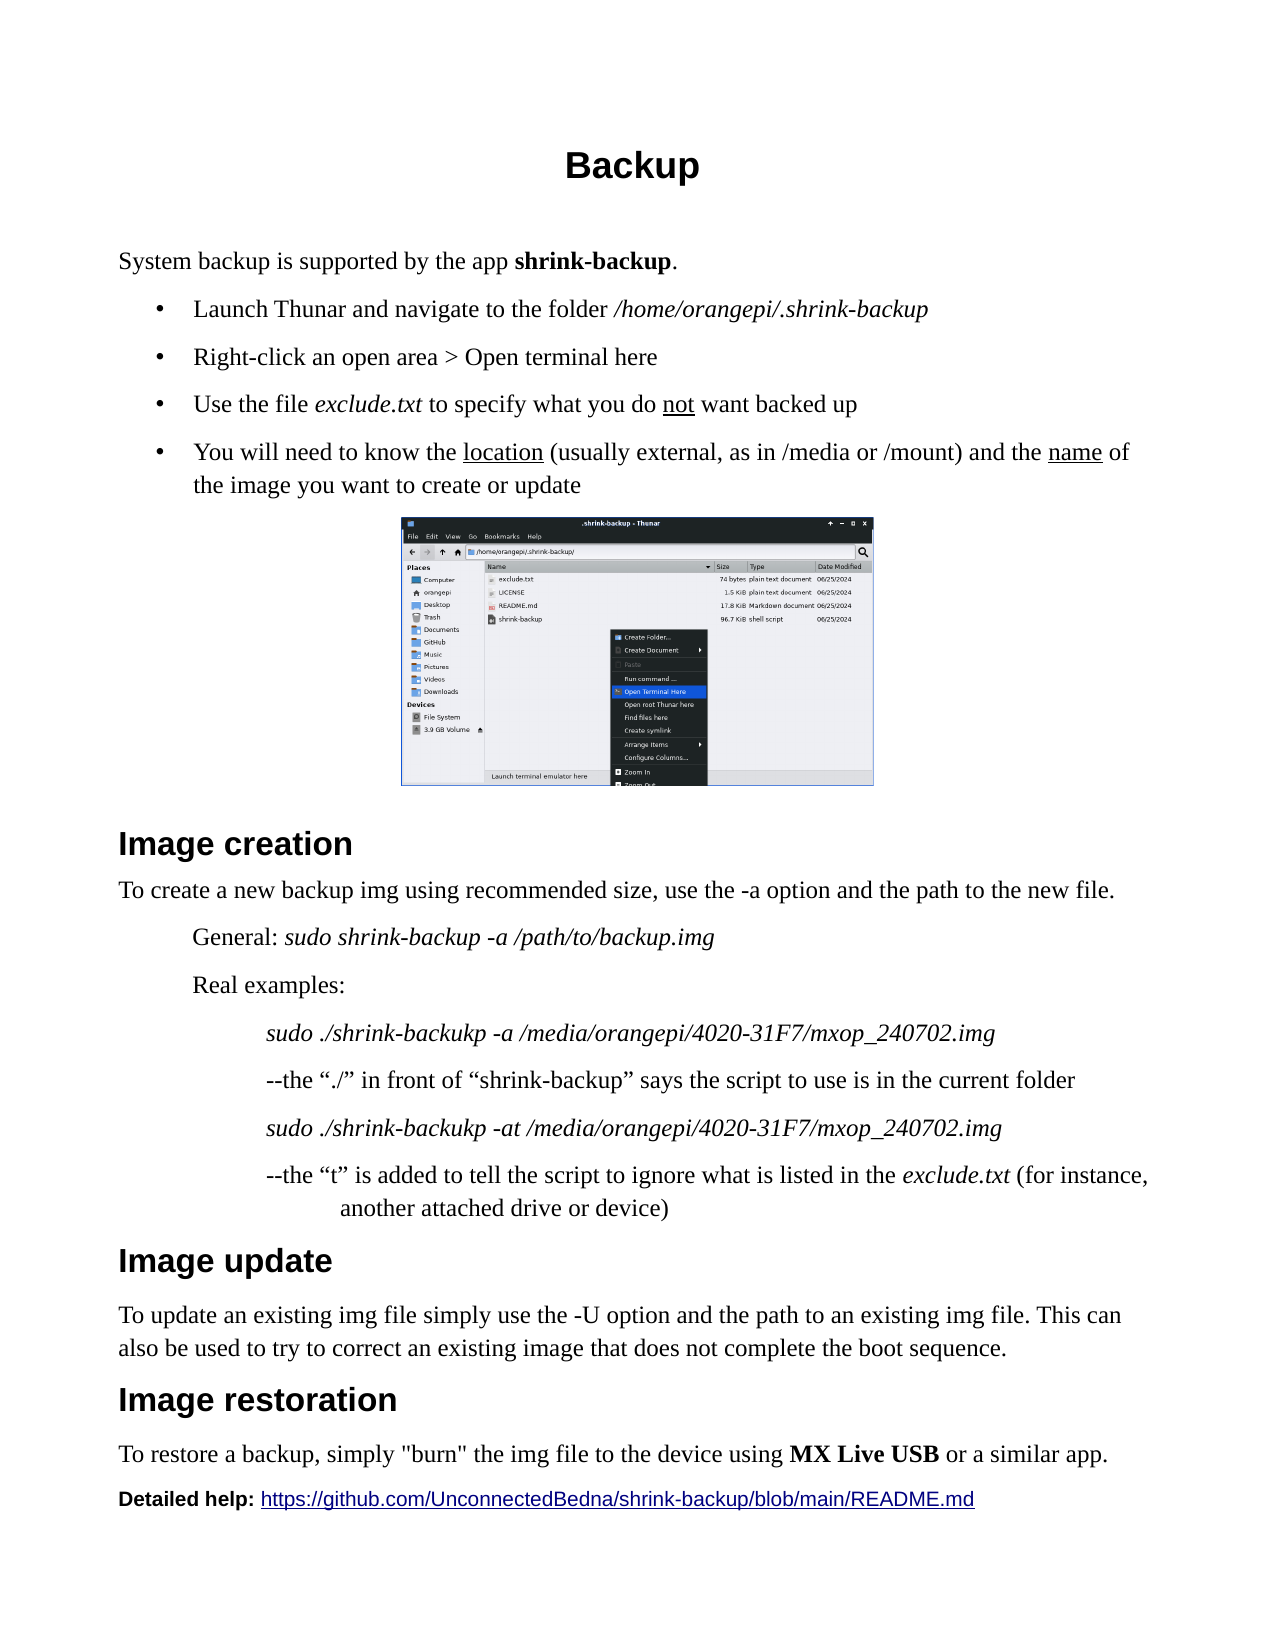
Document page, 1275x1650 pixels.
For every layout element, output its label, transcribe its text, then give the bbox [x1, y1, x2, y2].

text sudo ./shrink-backukp -at /media/orangepi/4020-31F7/mxop_240702.img [118, 1113, 1157, 1142]
list You will need to know the location (usually external, as in /media or /mount) and the name of the image you want to create or update [156, 437, 1157, 498]
list Use the file exclude.txt to specify what you do not want backed up [156, 389, 1157, 418]
text Image update [118, 1241, 1157, 1279]
text Image restoration [118, 1380, 1157, 1419]
text To restore a backup, simply "burn" the img file to the device using MX Live USB or a similar app. [118, 1439, 1157, 1468]
text sudo ./shrink-backukp -a /media/orangepi/4020-31F7/mxop_240702.img [118, 1018, 1157, 1046]
subtitle Image creation [118, 824, 1157, 862]
picture [401, 517, 874, 786]
list Right-click an open area > Open terminal here [156, 342, 1157, 370]
text To update an existing img file simply use the -U option and the path to an existing img file. This can also be used to try to correct an existing image that does not complete the boot sequence. [118, 1300, 1157, 1362]
text Detailed help: https://github.com/UnconnectedBedna/shrink-backup/blob/main/README.md [118, 1487, 1157, 1511]
list Launch Thunar and navigate to the folder /home/orangepi/.shrink-backup [156, 294, 1157, 323]
text --the “./” in front of “shrink-backup” says the script to use is in the current folder [118, 1065, 1157, 1094]
subtitle Backup [118, 143, 1157, 186]
text System backup is supported by the app shrink-backup. [118, 246, 1157, 275]
text --the “t” is added to tell the script to ignore what is listed in the exclude.txt (for instance, another attached drive or device) [118, 1160, 1157, 1222]
text General: sudo shrink-backup -a /path/to/backup.img [118, 922, 1157, 951]
text To create a new backup img using recommended size, use the -a option and the path to the new file. [118, 875, 1157, 903]
text Real examples: [118, 970, 1157, 999]
